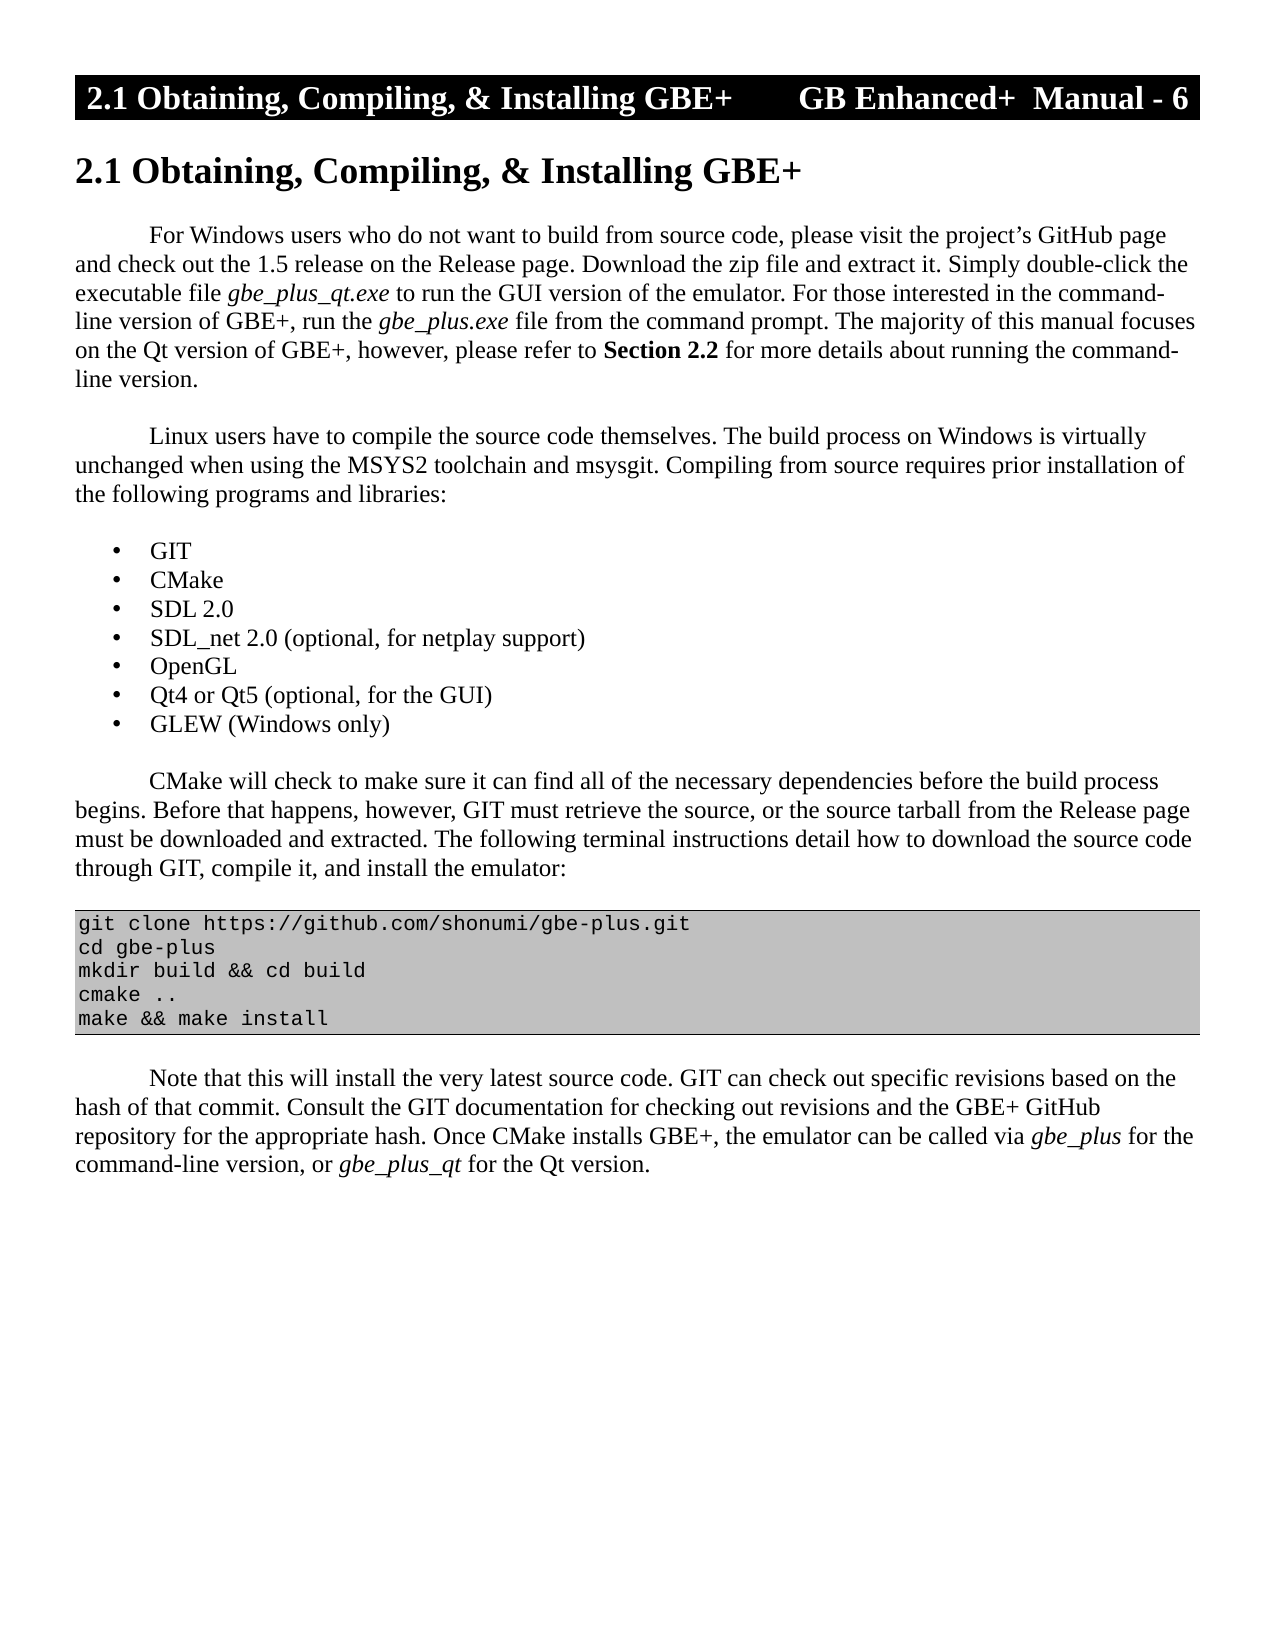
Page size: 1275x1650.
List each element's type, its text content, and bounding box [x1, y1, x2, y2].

text Linux users have to compile the source code themselves. The build process on Windows is virtually unchanged when using the MSYS2 toolchain and msysgit. Compiling from source requires prior installation of the following programs and libraries: [75, 421, 1200, 508]
list OpenGL [112, 651, 1200, 680]
list SDL_net 2.0 (optional, for netplay support) [112, 623, 1200, 651]
text mkdir build && cd build [75, 957, 1200, 981]
text For Windows users who do not want to build from source code, please visit the project’s GitHub page and check out the 1.5 release on the Release page. Download the zip file and extract it. Simply double-click the executable file gbe_plus_qt.exe to run the GUI version of the emulator. For those interested in the command-line version of GBE+, run the gbe_plus.exe file from the command prompt. The majority of this manual focuses on the Qt version of GBE+, however, please refer to Section 2.2 for more details about running the command-line version. [75, 220, 1200, 393]
text Note that this will install the very latest source code. GIT can check out specific revisions based on the hash of that commit. Consult the GIT documentation for checking out revisions and the GBE+ GitHub repository for the appropriate hash. Once CMake installs GBE+, the emulator can be called via gbe_plus for the command-line version, or gbe_plus_qt for the Qt version. [75, 1063, 1200, 1178]
list Qt4 or Qt5 (optional, for the GUI) [112, 680, 1200, 709]
text cmake .. [75, 981, 1200, 1005]
list GLEW (Windows only) [112, 709, 1200, 738]
text make && make install [75, 1005, 1200, 1034]
text CMake will check to make sure it can find all of the necessary dependencies before the build process begins. Before that happens, however, GIT must retrieve the source, or the source tarball from the Release page must be downloaded and extracted. The following terminal instructions detail how to download the source code through GIT, compile it, and install the emulator: [75, 766, 1200, 881]
text 2.1 Obtaining, Compiling, & Installing GBE+ GB Enhanced+ Manual - 6 [75, 75, 1200, 119]
list GIT [112, 536, 1200, 565]
text git clone https://github.com/shonumi/gbe-plus.git [75, 911, 1200, 934]
text 2.1 Obtaining, Compiling, & Installing GBE+ [75, 148, 1200, 191]
list SDL 2.0 [112, 594, 1200, 623]
text cd gbe-plus [75, 934, 1200, 957]
list CMake [112, 565, 1200, 594]
